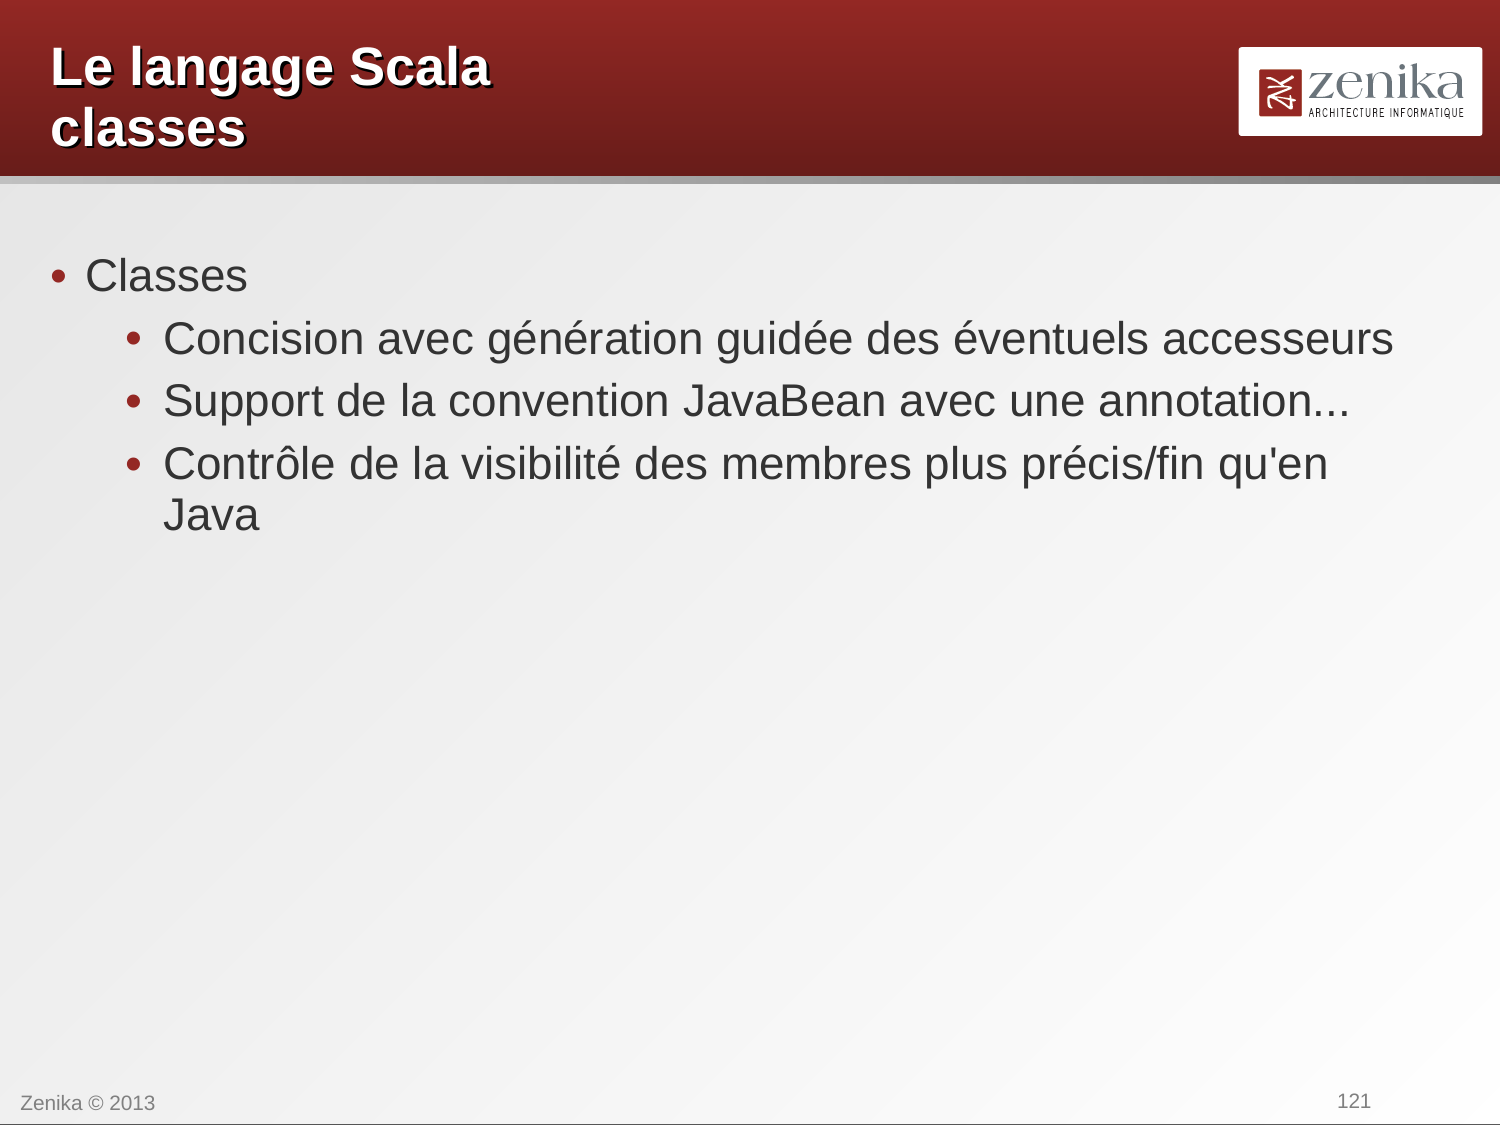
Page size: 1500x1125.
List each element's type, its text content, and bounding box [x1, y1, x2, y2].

title Le langage Scala classes [50, 15, 1206, 180]
picture [1257, 58, 1464, 125]
list Classes Concision avec génération guidée des éventuels accesseurs Support de la convention JavaBean avec une annotation... Contrôle de la visibilité des membres plus précis/fin qu'en Java [50, 249, 1435, 1079]
